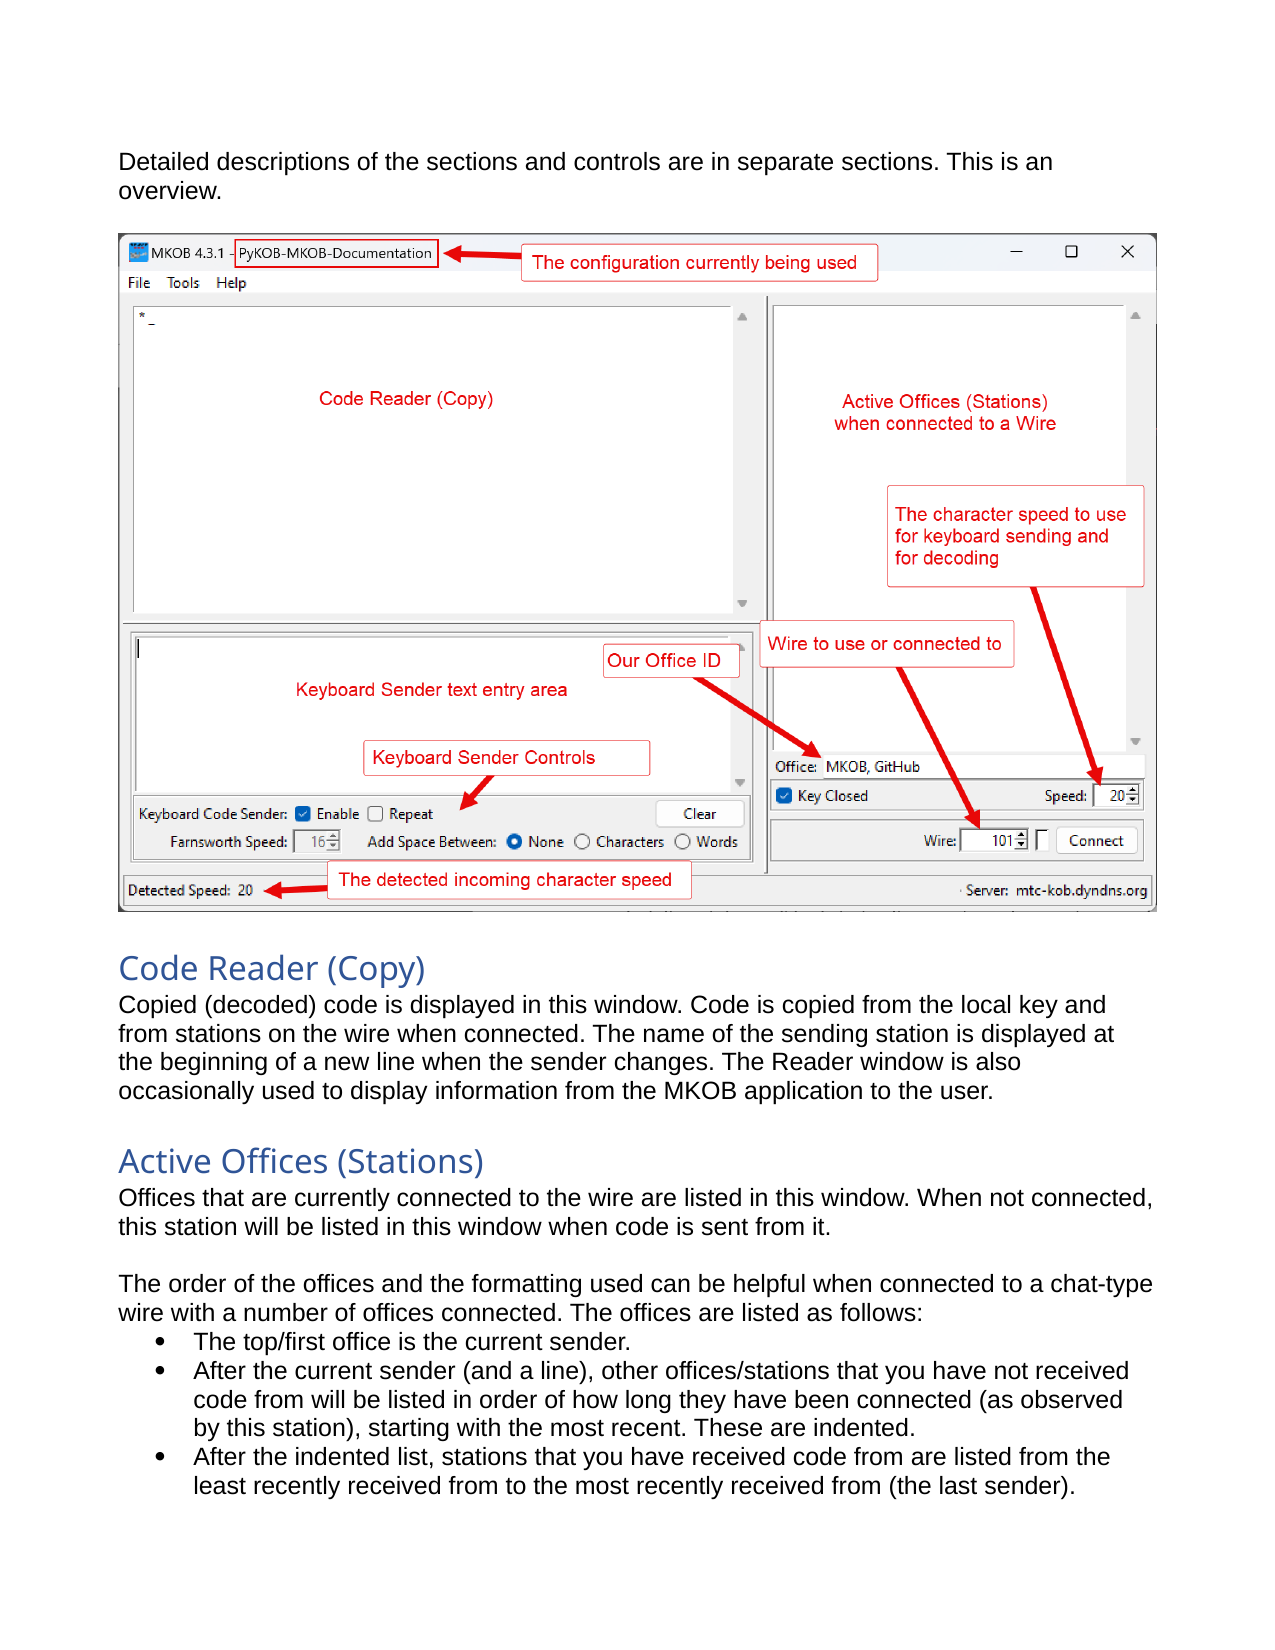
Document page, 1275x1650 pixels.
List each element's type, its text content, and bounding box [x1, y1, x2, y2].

text The order of the offices and the formatting used can be helpful when connected to a chat-type wire with a number of offices connected. The offices are listed as follows: [118, 1269, 1157, 1327]
list After the current sender (and a line), other offices/stations that you have not received code from will be listed in order of how long they have been connected (as observed by this station), starting with the most recent. These are indented. [156, 1356, 1157, 1442]
text Copied (decoded) code is displayed in this window. Code is copied from the local key and from stations on the wire when connected. The name of the sending station is displayed at the beginning of a new line when the sender changes. The Reader window is also occasionally used to display information from the MKOB application to the user. [118, 990, 1157, 1105]
subtitle Code Reader (Copy) [118, 944, 1157, 990]
list After the indented list, stations that you have received code from are listed from the least recently received from to the most recently received from (the last sender). [156, 1442, 1157, 1500]
text Offices that are currently connected to the wire are listed in this window. When not connected, this station will be listed in this window when code is sent from it. [118, 1183, 1157, 1241]
list The top/first office is the current sender. [156, 1327, 1157, 1356]
subtitle Active Offices (Stations) [118, 1138, 1157, 1183]
text Detailed descriptions of the sections and controls are in separate sections. This is an overview. [118, 147, 1157, 204]
